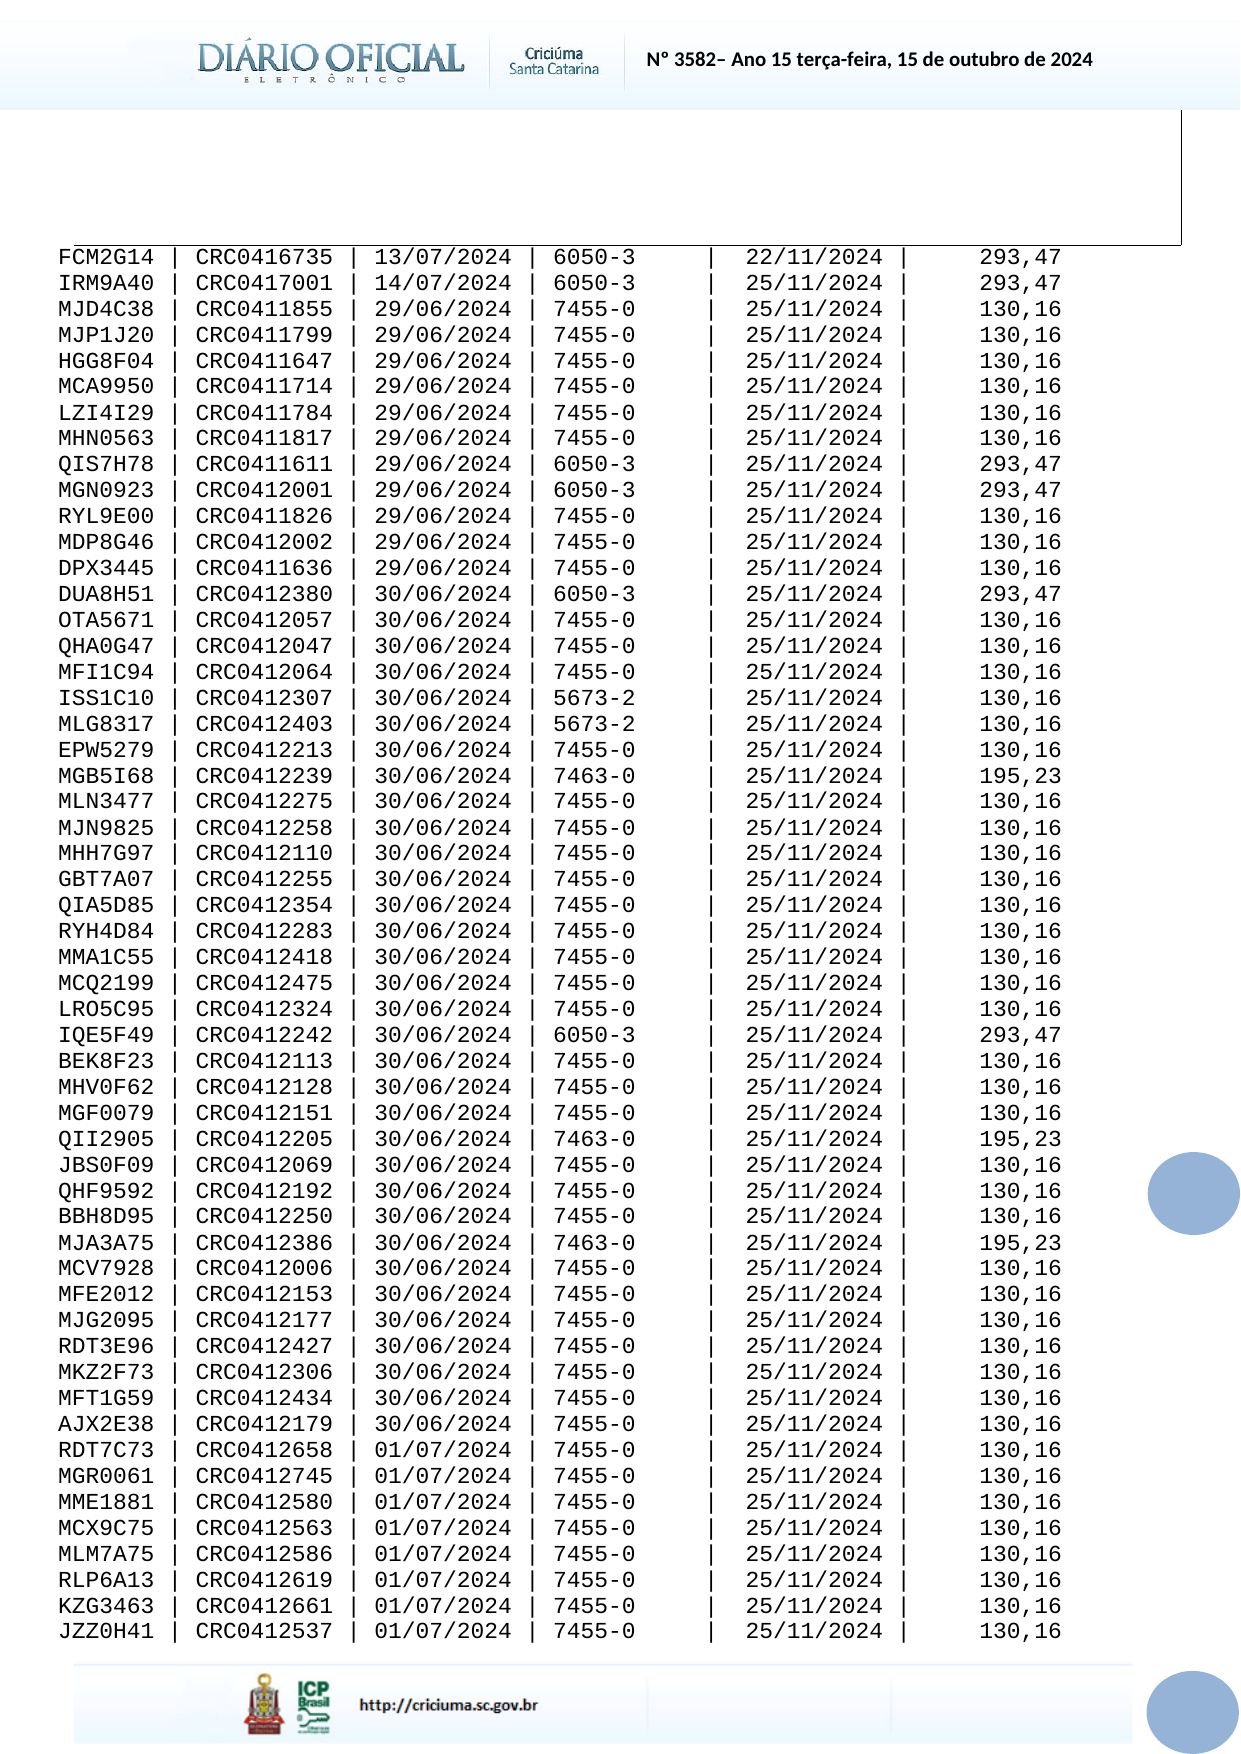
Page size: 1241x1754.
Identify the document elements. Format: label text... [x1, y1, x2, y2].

text GBT7A07 | CRC0412255 | 30/06/2024 | 7455-0 | 25/11/2024 | 130,16 [44, 868, 1181, 894]
text DPX3445 | CRC0411636 | 29/06/2024 | 7455-0 | 25/11/2024 | 130,16 [44, 556, 1181, 582]
text MFE2012 | CRC0412153 | 30/06/2024 | 7455-0 | 25/11/2024 | 130,16 [44, 1283, 1181, 1309]
text ISS1C10 | CRC0412307 | 30/06/2024 | 5673-2 | 25/11/2024 | 130,16 [44, 686, 1181, 712]
text MHH7G97 | CRC0412110 | 30/06/2024 | 7455-0 | 25/11/2024 | 130,16 [44, 842, 1181, 868]
text DUA8H51 | CRC0412380 | 30/06/2024 | 6050-3 | 25/11/2024 | 293,47 [44, 582, 1181, 608]
text MHV0F62 | CRC0412128 | 30/06/2024 | 7455-0 | 25/11/2024 | 130,16 [44, 1075, 1181, 1101]
text QIS7H78 | CRC0411611 | 29/06/2024 | 6050-3 | 25/11/2024 | 293,47 [44, 453, 1181, 479]
text QHA0G47 | CRC0412047 | 30/06/2024 | 7455-0 | 25/11/2024 | 130,16 [44, 634, 1181, 660]
text AJX2E38 | CRC0412179 | 30/06/2024 | 7455-0 | 25/11/2024 | 130,16 [44, 1412, 1181, 1438]
text MJD4C38 | CRC0411855 | 29/06/2024 | 7455-0 | 25/11/2024 | 130,16 [44, 297, 1181, 323]
text RLP6A13 | CRC0412619 | 01/07/2024 | 7455-0 | 25/11/2024 | 130,16 [44, 1568, 1181, 1594]
text MGN0923 | CRC0412001 | 29/06/2024 | 6050-3 | 25/11/2024 | 293,47 [44, 479, 1181, 504]
text QHF9592 | CRC0412192 | 30/06/2024 | 7455-0 | 25/11/2024 | 130,16 [44, 1179, 1150, 1205]
text IQE5F49 | CRC0412242 | 30/06/2024 | 6050-3 | 25/11/2024 | 293,47 [44, 1023, 1181, 1049]
text HGG8F04 | CRC0411647 | 29/06/2024 | 7455-0 | 25/11/2024 | 130,16 [44, 349, 1181, 375]
text MFT1G59 | CRC0412434 | 30/06/2024 | 7455-0 | 25/11/2024 | 130,16 [44, 1386, 1181, 1412]
text LRO5C95 | CRC0412324 | 30/06/2024 | 7455-0 | 25/11/2024 | 130,16 [44, 997, 1181, 1023]
text MGF0079 | CRC0412151 | 30/06/2024 | 7455-0 | 25/11/2024 | 130,16 [44, 1101, 1181, 1127]
text OTA5671 | CRC0412057 | 30/06/2024 | 7455-0 | 25/11/2024 | 130,16 [44, 608, 1181, 634]
text MCX9C75 | CRC0412563 | 01/07/2024 | 7455-0 | 25/11/2024 | 130,16 [44, 1516, 1181, 1542]
text RYH4D84 | CRC0412283 | 30/06/2024 | 7455-0 | 25/11/2024 | 130,16 [44, 919, 1181, 946]
text MJP1J20 | CRC0411799 | 29/06/2024 | 7455-0 | 25/11/2024 | 130,16 [44, 323, 1181, 349]
text MCV7928 | CRC0412006 | 30/06/2024 | 7455-0 | 25/11/2024 | 130,16 [44, 1257, 1181, 1283]
text RDT3E96 | CRC0412427 | 30/06/2024 | 7455-0 | 25/11/2024 | 130,16 [44, 1334, 1181, 1361]
text MJG2095 | CRC0412177 | 30/06/2024 | 7455-0 | 25/11/2024 | 130,16 [44, 1309, 1181, 1334]
text MJN9825 | CRC0412258 | 30/06/2024 | 7455-0 | 25/11/2024 | 130,16 [44, 816, 1181, 842]
text MGR0061 | CRC0412745 | 01/07/2024 | 7455-0 | 25/11/2024 | 130,16 [44, 1464, 1181, 1490]
text QIA5D85 | CRC0412354 | 30/06/2024 | 7455-0 | 25/11/2024 | 130,16 [44, 894, 1181, 919]
text RYL9E00 | CRC0411826 | 29/06/2024 | 7455-0 | 25/11/2024 | 130,16 [44, 504, 1181, 531]
text MDP8G46 | CRC0412002 | 29/06/2024 | 7455-0 | 25/11/2024 | 130,16 [44, 531, 1181, 556]
text JBS0F09 | CRC0412069 | 30/06/2024 | 7455-0 | 25/11/2024 | 130,16 [44, 1153, 1180, 1179]
text BBH8D95 | CRC0412250 | 30/06/2024 | 7455-0 | 25/11/2024 | 130,16 [44, 1205, 1171, 1231]
text QII2905 | CRC0412205 | 30/06/2024 | 7463-0 | 25/11/2024 | 195,23 [44, 1127, 1181, 1153]
text MMA1C55 | CRC0412418 | 30/06/2024 | 7455-0 | 25/11/2024 | 130,16 [44, 946, 1181, 971]
text MCQ2199 | CRC0412475 | 30/06/2024 | 7455-0 | 25/11/2024 | 130,16 [44, 971, 1181, 997]
text MLM7A75 | CRC0412586 | 01/07/2024 | 7455-0 | 25/11/2024 | 130,16 [44, 1542, 1181, 1568]
text MLN3477 | CRC0412275 | 30/06/2024 | 7455-0 | 25/11/2024 | 130,16 [44, 790, 1181, 816]
text LZI4I29 | CRC0411784 | 29/06/2024 | 7455-0 | 25/11/2024 | 130,16 [44, 401, 1181, 427]
text EPW5279 | CRC0412213 | 30/06/2024 | 7455-0 | 25/11/2024 | 130,16 [44, 738, 1181, 764]
text MHN0563 | CRC0411817 | 29/06/2024 | 7455-0 | 25/11/2024 | 130,16 [44, 427, 1181, 453]
text IRM9A40 | CRC0417001 | 14/07/2024 | 6050-3 | 25/11/2024 | 293,47 [44, 271, 1181, 297]
text JZZ0H41 | CRC0412537 | 01/07/2024 | 7455-0 | 25/11/2024 | 130,16 [44, 1620, 1181, 1646]
text MKZ2F73 | CRC0412306 | 30/06/2024 | 7455-0 | 25/11/2024 | 130,16 [44, 1361, 1181, 1386]
text FCM2G14 | CRC0416735 | 13/07/2024 | 6050-3 | 22/11/2024 | 293,47 [44, 245, 1181, 271]
text MME1881 | CRC0412580 | 01/07/2024 | 7455-0 | 25/11/2024 | 130,16 [44, 1490, 1181, 1516]
text MCA9950 | CRC0411714 | 29/06/2024 | 7455-0 | 25/11/2024 | 130,16 [44, 375, 1181, 401]
text MLG8317 | CRC0412403 | 30/06/2024 | 5673-2 | 25/11/2024 | 130,16 [44, 712, 1181, 738]
text MFI1C94 | CRC0412064 | 30/06/2024 | 7455-0 | 25/11/2024 | 130,16 [44, 660, 1181, 686]
text KZG3463 | CRC0412661 | 01/07/2024 | 7455-0 | 25/11/2024 | 130,16 [44, 1594, 1181, 1620]
text MJA3A75 | CRC0412386 | 30/06/2024 | 7463-0 | 25/11/2024 | 195,23 [44, 1231, 1181, 1257]
text MGB5I68 | CRC0412239 | 30/06/2024 | 7463-0 | 25/11/2024 | 195,23 [44, 764, 1181, 790]
text RDT7C73 | CRC0412658 | 01/07/2024 | 7455-0 | 25/11/2024 | 130,16 [44, 1438, 1181, 1464]
text BEK8F23 | CRC0412113 | 30/06/2024 | 7455-0 | 25/11/2024 | 130,16 [44, 1049, 1181, 1075]
